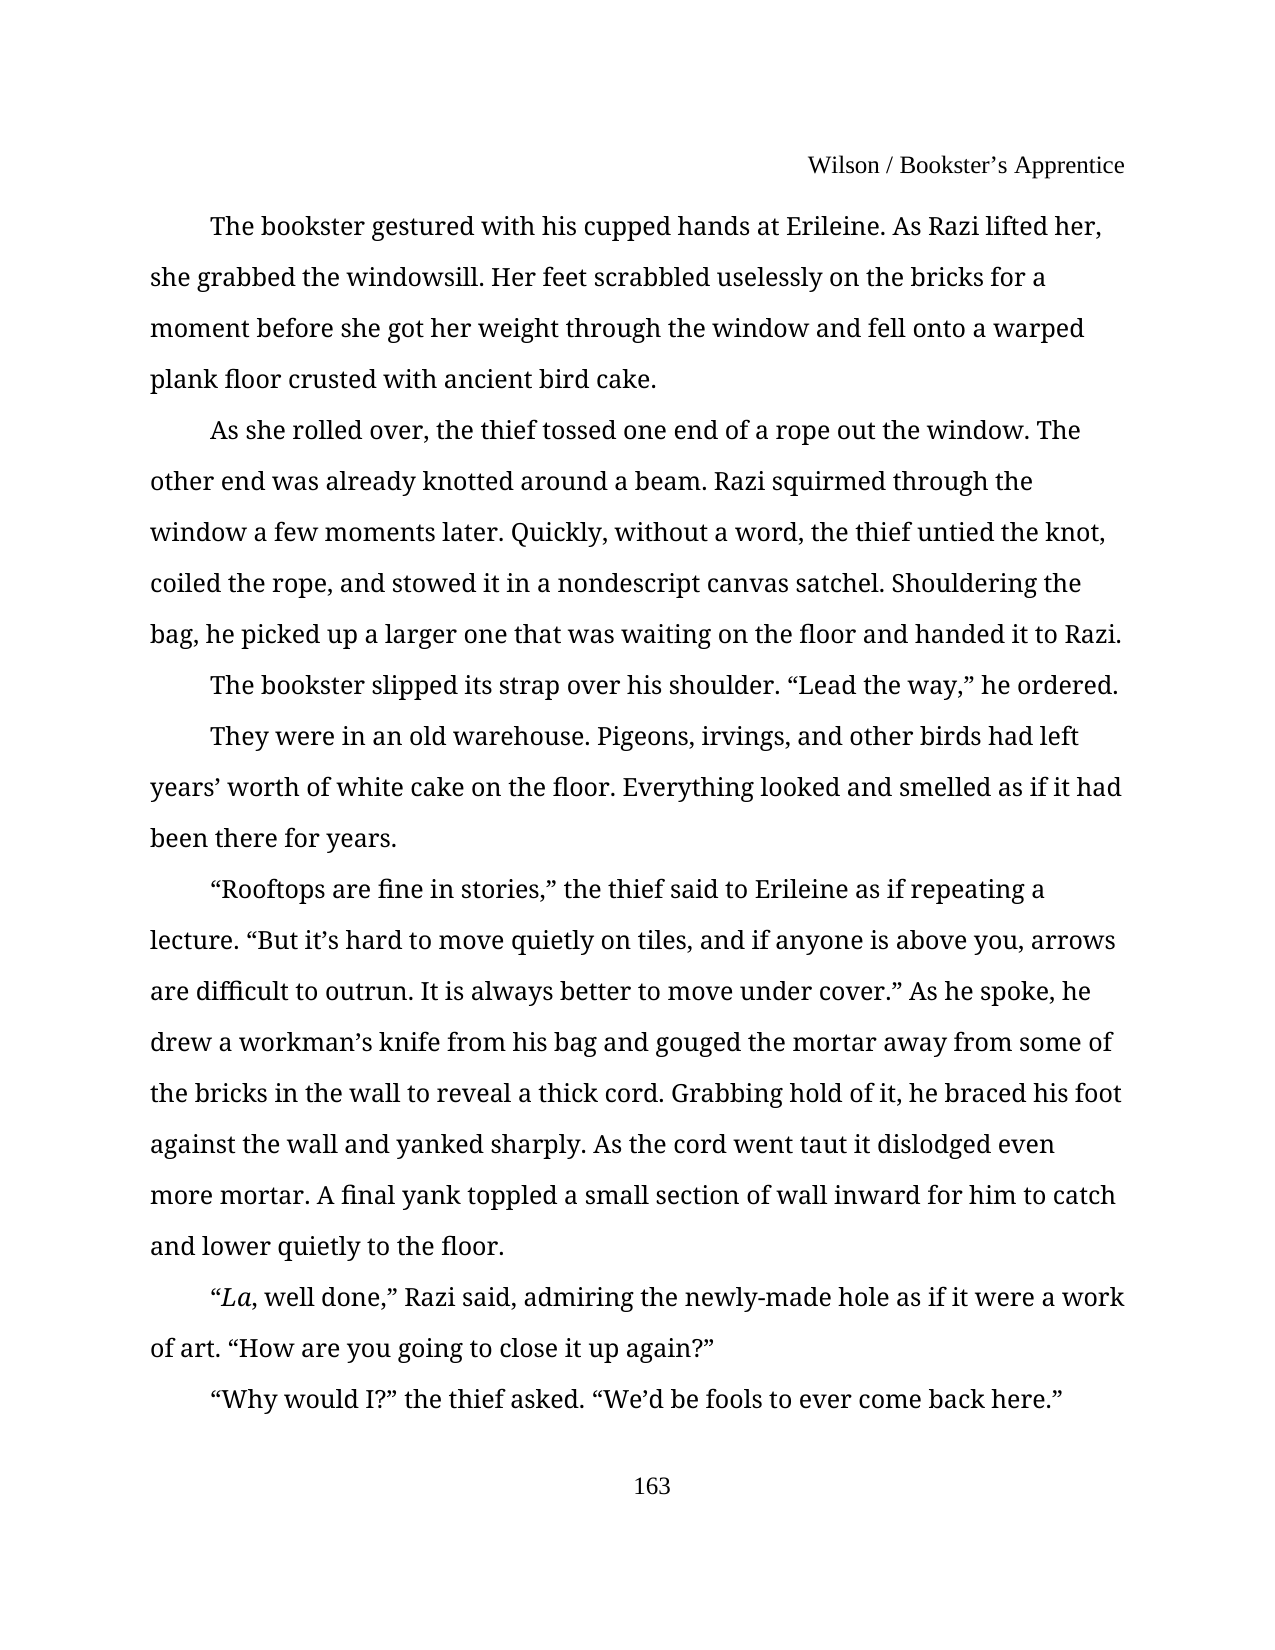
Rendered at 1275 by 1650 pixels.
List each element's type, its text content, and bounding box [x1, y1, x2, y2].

text They were in an old warehouse. Pigeons, irvings, and other birds had left years’ worth of white cake on the floor. Everything looked and smelled as if it had been there for years. [150, 719, 1125, 855]
text “La, well done,” Razi said, admiring the newly-made hole as if it were a work of art. “How are you going to close it up again?” [150, 1280, 1125, 1365]
text “Rooftops are fine in stories,” the thief said to Erileine as if repeating a lecture. “But it’s hard to move quietly on tiles, and if anyone is above you, arrows are difficult to outrun. It is always better to move under cover.” As he spoke, he drew a workman’s knife from his bag and gouged the mortar away from some of the bricks in the wall to reveal a thick cord. Grabbing hold of it, he braced his foot against the wall and yanked sharply. As the cord went taut it dislodged even more mortar. A final yank toppled a small section of wall inward for him to catch and lower quietly to the floor. [150, 872, 1125, 1263]
text “Why would I?” the thief asked. “We’d be fools to ever come back here.” [150, 1382, 1125, 1416]
text As she rolled over, the thief tossed one end of a rope out the window. The other end was already knotted around a beam. Razi squirmed through the window a few moments later. Quickly, without a word, the thief untied the knot, coiled the rope, and stowed it in a nondescript canvas satchel. Shouldering the bag, he picked up a larger one that was waiting on the floor and handed it to Razi. [150, 412, 1125, 651]
text The bookster gestured with his cupped hands at Erileine. As Razi lifted her, she grabbed the windowsill. Her feet scrabbled uselessly on the bricks for a moment before she got her weight through the window and fell onto a warped plank floor crusted with ancient bird cake. [150, 208, 1125, 395]
text The bookster slipped its strap over his shoulder. “Lead the way,” he ordered. [150, 668, 1125, 702]
